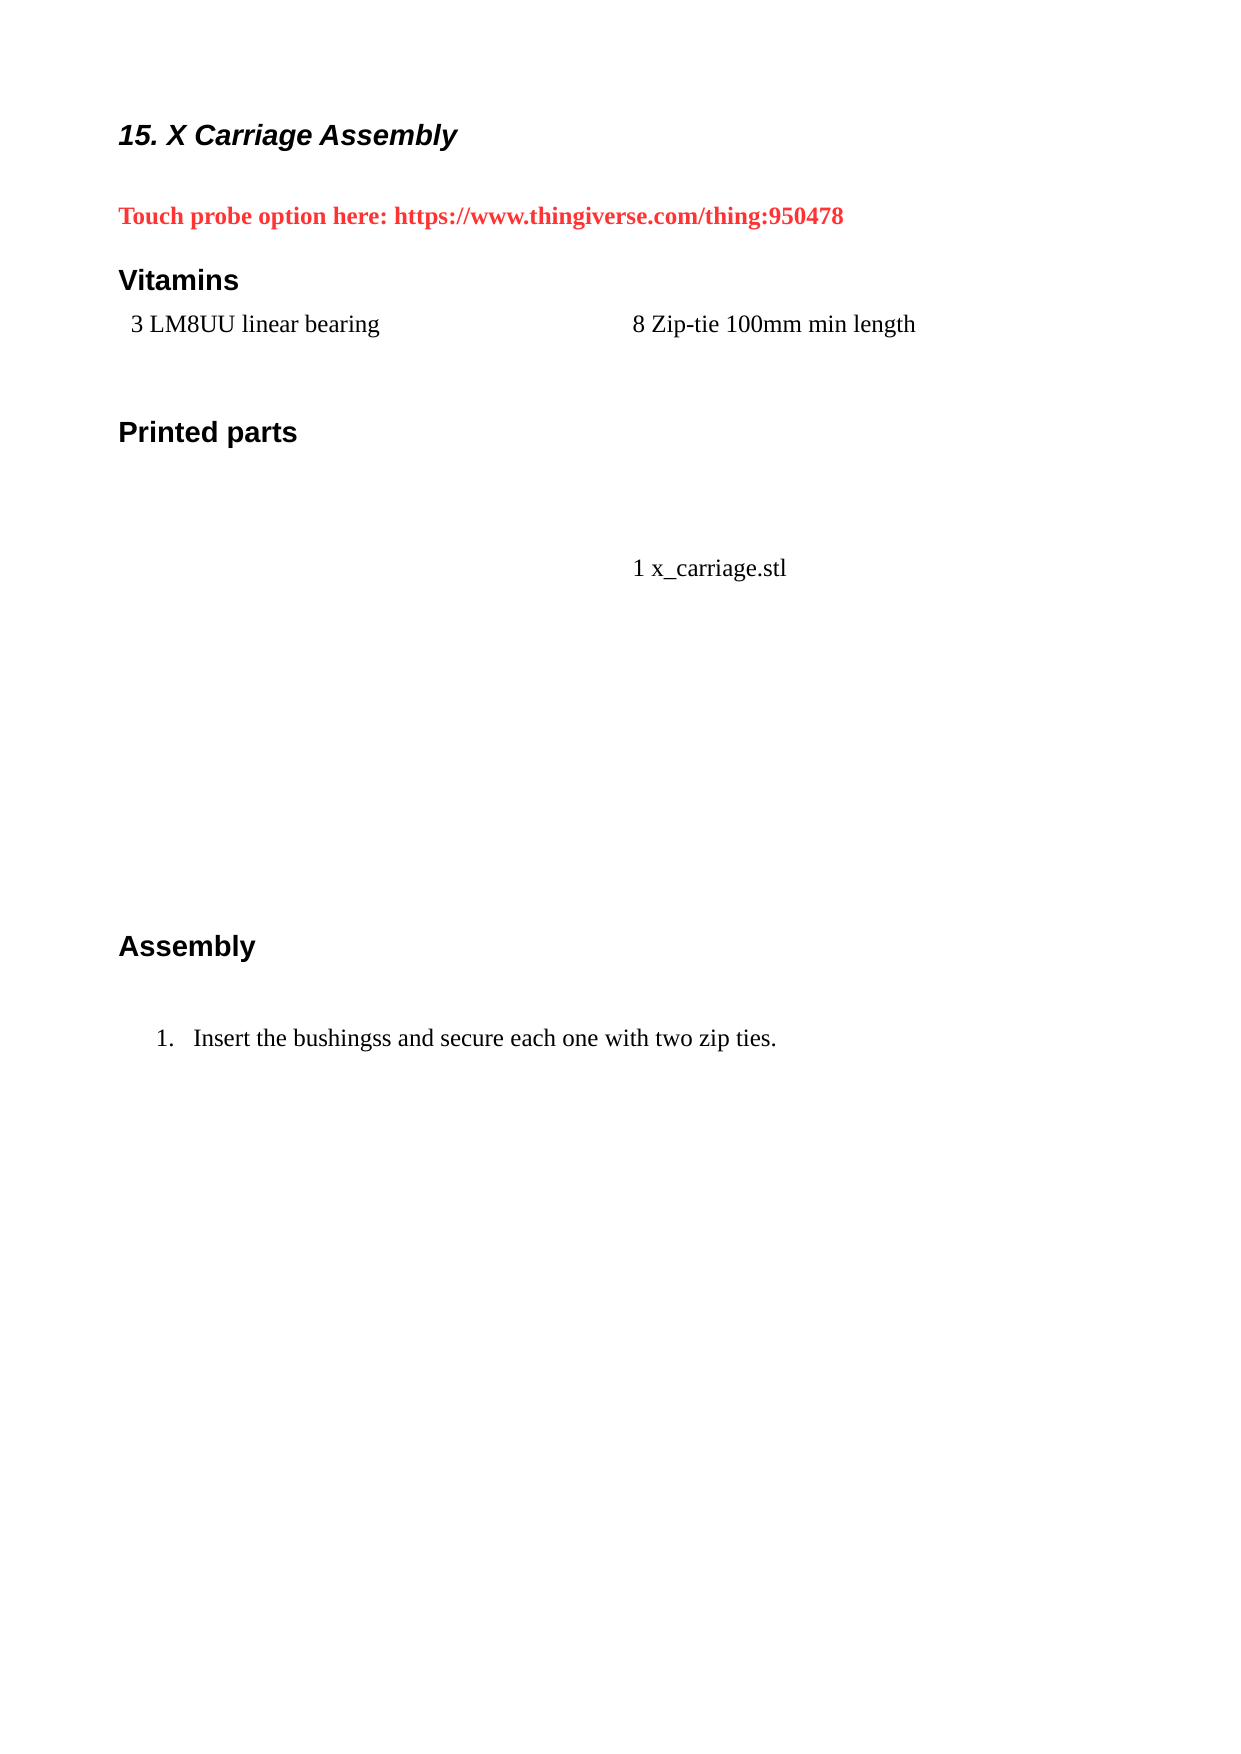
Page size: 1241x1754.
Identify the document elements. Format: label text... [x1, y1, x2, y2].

subtitle Vitamins [118, 263, 1122, 297]
table_header 8 Zip-tie 100mm min length [620, 309, 1122, 401]
subtitle Assembly [118, 929, 1122, 962]
table_header 3 LM8UU linear bearing [118, 309, 620, 401]
table_header [620, 460, 1122, 553]
subtitle 15. X Carriage Assembly [118, 118, 1122, 152]
subtitle Printed parts [118, 415, 1122, 448]
table_header [118, 460, 620, 553]
table_cell 1 x_carriage.stl [620, 553, 1122, 856]
table_cell [118, 553, 620, 856]
text Touch probe option here: https://www.thingiverse.com/thing:950478 [118, 201, 1122, 229]
list Insert the bushingss and secure each one with two zip ties. [156, 1023, 1122, 1052]
